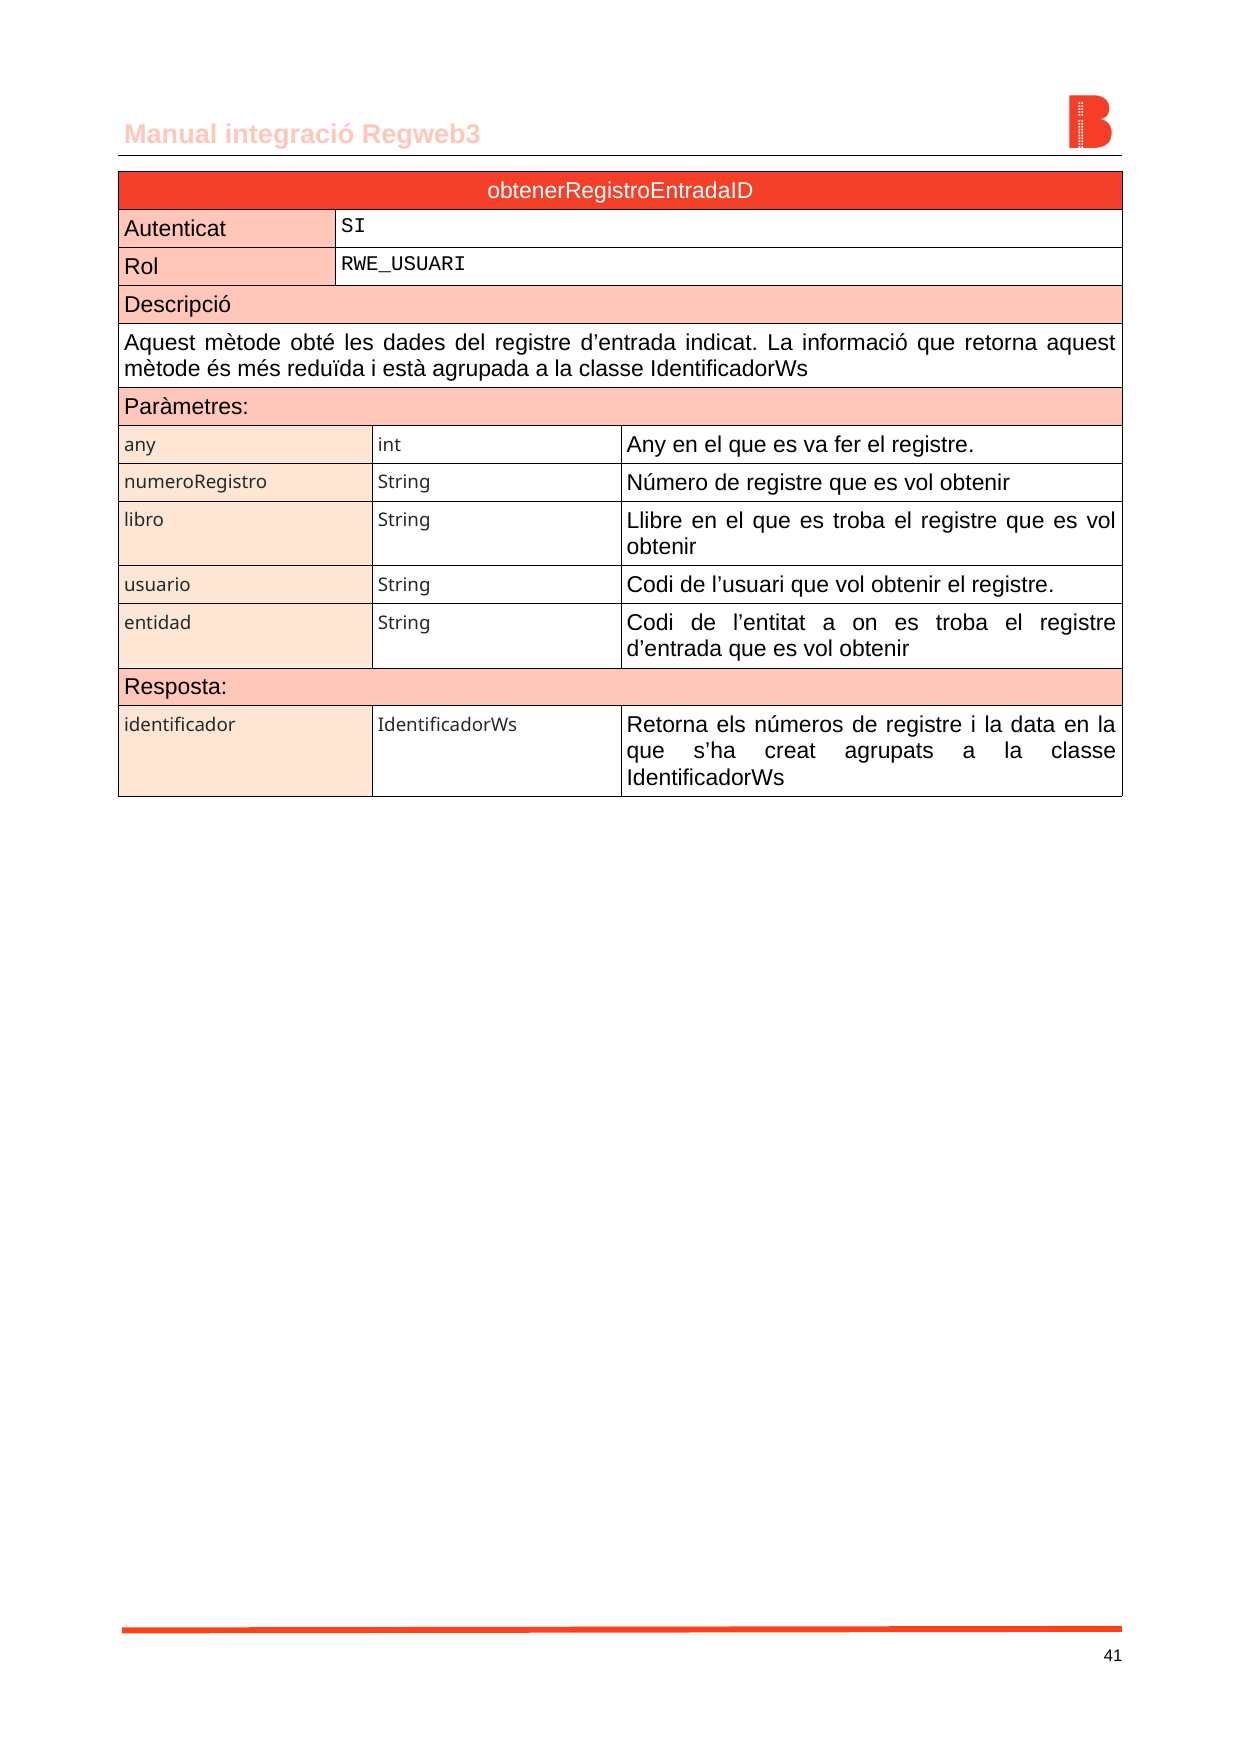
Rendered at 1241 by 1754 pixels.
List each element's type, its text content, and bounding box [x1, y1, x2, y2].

picture [1063, 94, 1117, 150]
table_cell identificador [119, 706, 372, 796]
table_cell Autenticat [119, 210, 335, 247]
table_cell Descripció [119, 286, 1122, 323]
table_cell Codi de l’usuari que vol obtenir el registre. [622, 566, 1122, 603]
table_cell String [373, 502, 621, 565]
table_cell IdentificadorWs [373, 706, 621, 796]
table_cell Resposta: [119, 669, 1122, 705]
table_cell Codi de l’entitat a on es troba el registre d’entrada que es vol obtenir [622, 604, 1122, 667]
table_cell Paràmetres: [119, 388, 1122, 425]
table_cell SI [336, 210, 1122, 247]
table_cell Llibre en el que es troba el registre que es vol obtenir [622, 502, 1122, 565]
table_cell int [373, 426, 621, 463]
table_cell Aquest mètode obté les dades del registre d’entrada indicat. La informació que retorna aquest mètode és més reduïda i està agrupada a la classe IdentificadorWs [119, 324, 1122, 387]
table_cell Número de registre que es vol obtenir [622, 464, 1122, 501]
table_cell Retorna els números de registre i la data en la que s’ha creat agrupats a la classe IdentificadorWs [622, 706, 1122, 796]
table_cell Rol [119, 248, 335, 285]
table_cell String [373, 604, 621, 667]
table_header obtenerRegistroEntradaID [119, 172, 1122, 209]
table_cell numeroRegistro [119, 464, 372, 501]
table_cell RWE_USUARI [336, 248, 1122, 285]
table_cell any [119, 426, 372, 463]
table_cell usuario [119, 566, 372, 603]
table_cell String [373, 464, 621, 501]
table_cell entidad [119, 604, 372, 667]
table_cell Any en el que es va fer el registre. [622, 426, 1122, 463]
table_cell libro [119, 502, 372, 565]
table_cell String [373, 566, 621, 603]
